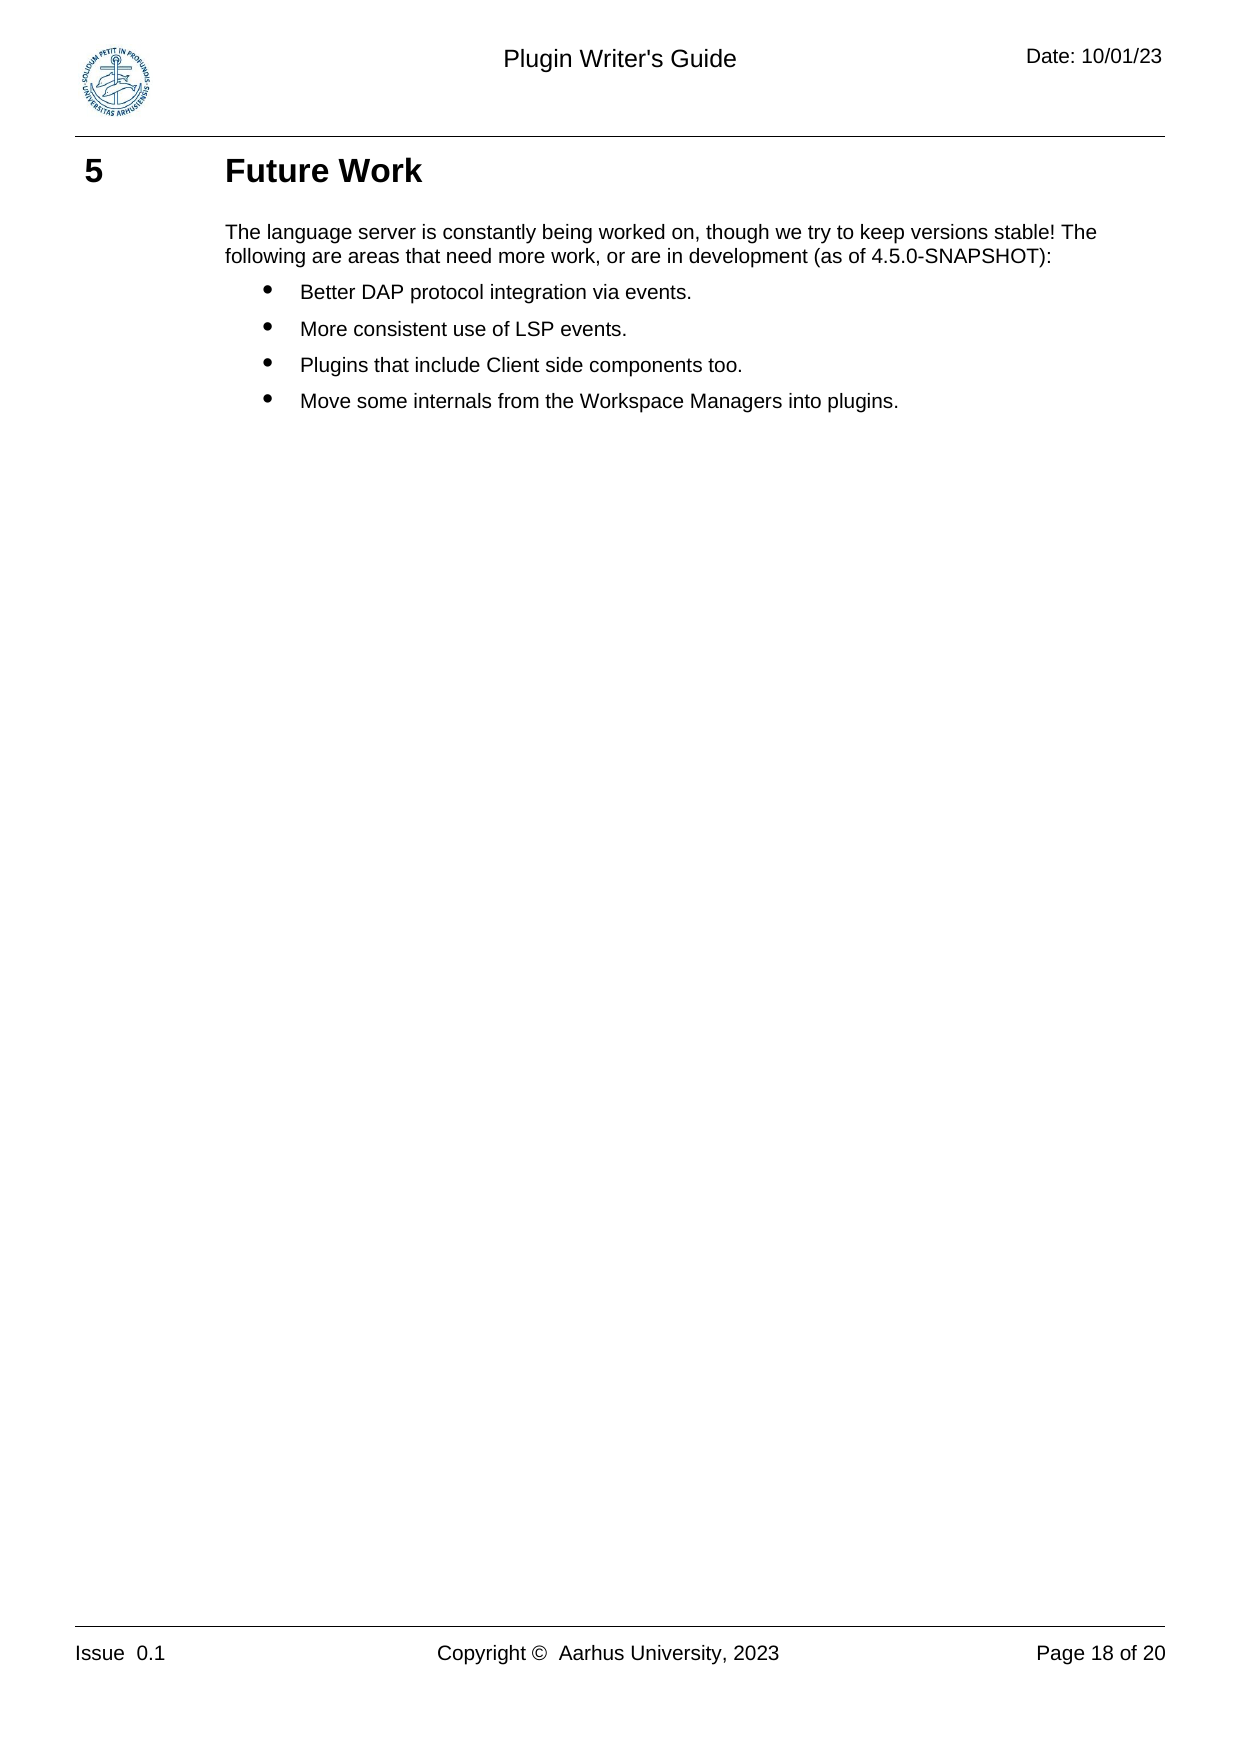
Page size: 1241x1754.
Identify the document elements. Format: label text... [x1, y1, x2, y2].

list More consistent use of LSP events. [262, 317, 1165, 341]
text The language server is constantly being worked on, though we try to keep versions stable! The following are areas that need more work, or are in development (as of 4.5.0-SNAPSHOT): [225, 220, 1165, 268]
subtitle Future Work [75, 152, 1165, 190]
picture [78, 44, 153, 120]
list Move some internals from the Workspace Managers into plugins. [262, 390, 1165, 414]
list Better DAP protocol integration via events. [262, 280, 1165, 304]
list Plugins that include Client side components too. [262, 353, 1165, 377]
